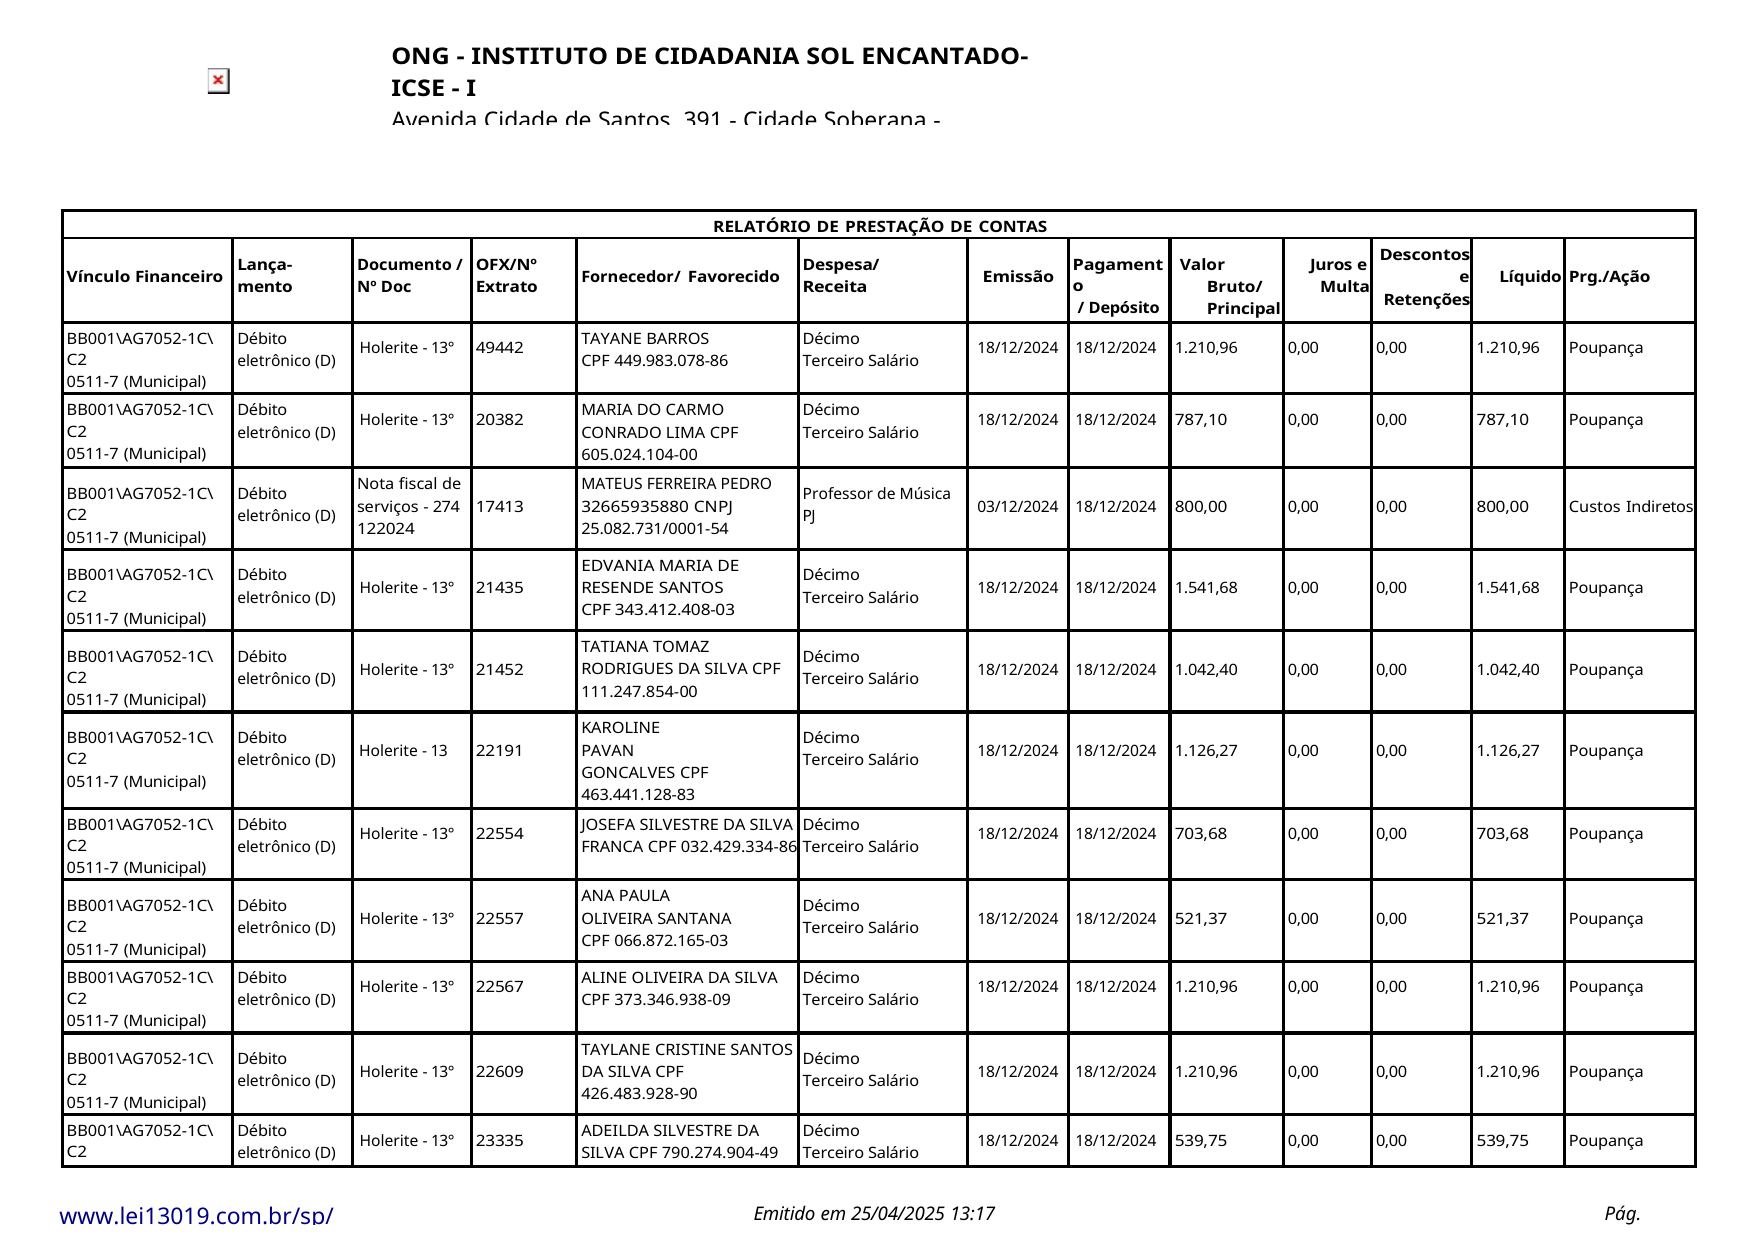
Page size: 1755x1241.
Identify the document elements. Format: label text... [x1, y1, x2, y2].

table_cell 1.042,40 [1473, 632, 1563, 710]
table_cell Poupança [1566, 810, 1694, 878]
table_cell BB001\AG7052-1C\C2 0511-7 (Municipal) [64, 395, 231, 466]
table_cell Despesa/ Receita [800, 239, 966, 321]
table_cell Débito eletrônico (D) [234, 1116, 351, 1164]
table_cell 22557 [473, 881, 575, 960]
table_cell 0,00 [1373, 1116, 1470, 1164]
table_cell Prg./Ação [1566, 239, 1694, 321]
table_cell 0,00 [1285, 395, 1370, 466]
table_cell Décimo Terceiro Salário [800, 632, 966, 710]
table_cell 23335 [473, 1116, 575, 1164]
table_cell 521,37 [1172, 881, 1282, 960]
table_cell Poupança [1566, 881, 1694, 960]
table_cell EDVANIA MARIA DE RESENDE SANTOS CPF 343.412.408-03 [578, 551, 797, 629]
table_cell Valor Bruto/ Principal [1172, 239, 1282, 321]
table_cell 1.126,27 [1172, 714, 1282, 807]
table_cell BB001\AG7052-1C\C2 0511-7 (Municipal) [64, 324, 231, 392]
table_cell TAYLANE CRISTINE SANTOS DA SILVA CPF 426.483.928-90 [578, 1035, 797, 1113]
table_cell 703,68 [1473, 810, 1563, 878]
table_cell 800,00 [1473, 469, 1563, 548]
table_cell 0,00 [1285, 551, 1370, 629]
table_cell 22554 [473, 810, 575, 878]
table_cell Décimo Terceiro Salário [800, 881, 966, 960]
table_cell 17413 [473, 469, 575, 548]
table_cell Poupança [1566, 1035, 1694, 1113]
table_cell 0,00 [1373, 714, 1470, 807]
table_cell 18/12/2024 [1070, 810, 1168, 878]
table_cell Professor de Música PJ [800, 469, 966, 548]
table_cell Líquido [1473, 239, 1563, 321]
table_cell BB001\AG7052-1C\C2 0511-7 (Municipal) [64, 714, 231, 807]
table_cell 0,00 [1373, 469, 1470, 548]
table_cell Descontos e Retenções [1373, 239, 1470, 321]
table_cell Débito eletrônico (D) [234, 632, 351, 710]
table_cell 1.210,96 [1473, 963, 1563, 1031]
table_cell 18/12/2024 [969, 714, 1067, 807]
table_cell Nota ﬁscal de serviços - 274 122024 [354, 469, 470, 548]
table_cell 49442 [473, 324, 575, 392]
table_cell 18/12/2024 [969, 1035, 1067, 1113]
table_cell Holerite - 13° [354, 881, 470, 960]
table_cell Holerite - 13° [354, 1116, 470, 1164]
table_cell BB001\AG7052-1C\C2 0511-7 (Municipal) [64, 469, 231, 548]
table_cell 22567 [473, 963, 575, 1031]
table_cell Poupança [1566, 1116, 1694, 1164]
table_cell Débito eletrônico (D) [234, 469, 351, 548]
table_cell 1.042,40 [1172, 632, 1282, 710]
table_cell ALINE OLIVEIRA DA SILVA CPF 373.346.938-09 [578, 963, 797, 1031]
table_cell Holerite - 13 [354, 714, 470, 807]
table_cell Décimo Terceiro Salário [800, 324, 966, 392]
table_cell 22191 [473, 714, 575, 807]
table_cell 0,00 [1285, 810, 1370, 878]
table_cell Débito eletrônico (D) [234, 963, 351, 1031]
table_cell ADEILDA SILVESTRE DA SILVA CPF 790.274.904-49 [578, 1116, 797, 1164]
table_cell Holerite - 13° [354, 395, 470, 466]
table_cell 800,00 [1172, 469, 1282, 548]
table_cell 18/12/2024 [969, 551, 1067, 629]
table_cell 1.210,96 [1473, 1035, 1563, 1113]
table_cell 0,00 [1373, 1035, 1470, 1113]
table_cell 0,00 [1285, 714, 1370, 807]
table_cell 22609 [473, 1035, 575, 1113]
table_cell 18/12/2024 [1070, 469, 1168, 548]
table_cell Poupança [1566, 714, 1694, 807]
table_cell 521,37 [1473, 881, 1563, 960]
table_cell 18/12/2024 [1070, 1116, 1168, 1164]
table_cell Holerite - 13° [354, 810, 470, 878]
table_cell 21452 [473, 632, 575, 710]
table_cell 0,00 [1285, 324, 1370, 392]
table_cell ANA PAULA OLIVEIRA SANTANA CPF 066.872.165-03 [578, 881, 797, 960]
table_cell 539,75 [1473, 1116, 1563, 1164]
table_cell 0,00 [1285, 469, 1370, 548]
table_cell BB001\AG7052-1C\C2 0511-7 (Municipal) [64, 632, 231, 710]
table_cell Vínculo Financeiro [64, 239, 231, 321]
table_cell 18/12/2024 [969, 632, 1067, 710]
table_cell BB001\AG7052-1C\C2 0511-7 (Municipal) [64, 881, 231, 960]
table_cell 18/12/2024 [969, 963, 1067, 1031]
table_cell Holerite - 13° [354, 324, 470, 392]
table_cell 18/12/2024 [1070, 714, 1168, 807]
table_cell Débito eletrônico (D) [234, 810, 351, 878]
table_cell BB001\AG7052-1C\C2 [64, 1116, 231, 1164]
table_cell 21435 [473, 551, 575, 629]
table_cell BB001\AG7052-1C\C2 0511-7 (Municipal) [64, 810, 231, 878]
table_cell 18/12/2024 [969, 810, 1067, 878]
table_cell MATEUS FERREIRA PEDRO 32665935880 CNPJ 25.082.731/0001-54 [578, 469, 797, 548]
table_cell 18/12/2024 [1070, 632, 1168, 710]
table_cell 18/12/2024 [1070, 395, 1168, 466]
table_cell Poupança [1566, 551, 1694, 629]
table_cell 1.541,68 [1473, 551, 1563, 629]
table_cell Poupança [1566, 324, 1694, 392]
table_cell 18/12/2024 [1070, 963, 1168, 1031]
table_cell Décimo Terceiro Salário [800, 395, 966, 466]
table_cell 0,00 [1285, 1035, 1370, 1113]
table_cell 0,00 [1373, 551, 1470, 629]
table_cell 0,00 [1285, 1116, 1370, 1164]
table_cell Holerite - 13° [354, 1035, 470, 1113]
table_cell BB001\AG7052-1C\C2 0511-7 (Municipal) [64, 963, 231, 1031]
table_cell 1.210,96 [1172, 963, 1282, 1031]
table_cell 1.210,96 [1172, 324, 1282, 392]
table_cell Débito eletrônico (D) [234, 714, 351, 807]
table_cell Holerite - 13° [354, 963, 470, 1031]
table_cell 539,75 [1172, 1116, 1282, 1164]
table_cell Décimo Terceiro Salário [800, 810, 966, 878]
table_cell Décimo Terceiro Salário [800, 1035, 966, 1113]
table_cell 787,10 [1473, 395, 1563, 466]
table_cell 0,00 [1285, 963, 1370, 1031]
table_cell Décimo Terceiro Salário [800, 714, 966, 807]
table_cell BB001\AG7052-1C\C2 0511-7 (Municipal) [64, 1035, 231, 1113]
table_cell Fornecedor/ Favorecido [578, 239, 797, 321]
table_cell 0,00 [1373, 963, 1470, 1031]
table_cell KAROLINE PAVAN GONCALVES CPF 463.441.128-83 [578, 714, 797, 807]
table_cell TATIANA TOMAZ RODRIGUES DA SILVA CPF 111.247.854-00 [578, 632, 797, 710]
table_cell Poupança [1566, 632, 1694, 710]
table_cell Holerite - 13° [354, 632, 470, 710]
table_cell Débito eletrônico (D) [234, 395, 351, 466]
table_cell Juros e Multa [1285, 239, 1370, 321]
table_cell Lança- mento [234, 239, 351, 321]
table_cell 787,10 [1172, 395, 1282, 466]
table_cell 20382 [473, 395, 575, 466]
table_cell 18/12/2024 [1070, 551, 1168, 629]
table_cell Débito eletrônico (D) [234, 324, 351, 392]
table_cell TAYANE BARROS CPF 449.983.078-86 [578, 324, 797, 392]
table_cell BB001\AG7052-1C\C2 0511-7 (Municipal) [64, 551, 231, 629]
table_cell Custos Indiretos [1566, 469, 1694, 548]
table_cell 0,00 [1373, 324, 1470, 392]
table_cell 0,00 [1285, 881, 1370, 960]
table_cell Décimo Terceiro Salário [800, 551, 966, 629]
table_cell JOSEFA SILVESTRE DA SILVA FRANCA CPF 032.429.334-86 [578, 810, 797, 878]
table_cell MARIA DO CARMO CONRADO LIMA CPF 605.024.104-00 [578, 395, 797, 466]
table_cell 18/12/2024 [969, 395, 1067, 466]
table_cell 1.126,27 [1473, 714, 1563, 807]
table_cell Holerite - 13° [354, 551, 470, 629]
table_header RELATÓRIO DE PRESTAÇÃO DE CONTAS [64, 212, 1694, 237]
table_cell Débito eletrônico (D) [234, 551, 351, 629]
table_cell 0,00 [1373, 810, 1470, 878]
table_cell 0,00 [1373, 395, 1470, 466]
table_cell 1.210,96 [1172, 1035, 1282, 1113]
table_cell 18/12/2024 [969, 1116, 1067, 1164]
table_cell Débito eletrônico (D) [234, 881, 351, 960]
table_cell Décimo Terceiro Salário [800, 1116, 966, 1164]
table_cell OFX/Nº Extrato [473, 239, 575, 321]
table_cell Débito eletrônico (D) [234, 1035, 351, 1113]
table_cell 18/12/2024 [969, 324, 1067, 392]
table_cell Décimo Terceiro Salário [800, 963, 966, 1031]
table_cell 18/12/2024 [1070, 324, 1168, 392]
table_cell 0,00 [1373, 881, 1470, 960]
table_cell Poupança [1566, 963, 1694, 1031]
table_cell Emissão [969, 239, 1067, 321]
table_cell 03/12/2024 [969, 469, 1067, 548]
table_cell 18/12/2024 [969, 881, 1067, 960]
table_cell 1.541,68 [1172, 551, 1282, 629]
table_cell 18/12/2024 [1070, 1035, 1168, 1113]
table_cell Poupança [1566, 395, 1694, 466]
table_cell 0,00 [1285, 632, 1370, 710]
table_cell Pagamento / Depósito [1070, 239, 1168, 321]
table_cell 1.210,96 [1473, 324, 1563, 392]
table_cell 703,68 [1172, 810, 1282, 878]
table_cell 0,00 [1373, 632, 1470, 710]
table_cell 18/12/2024 [1070, 881, 1168, 960]
table_cell Documento / Nº Doc [354, 239, 470, 321]
